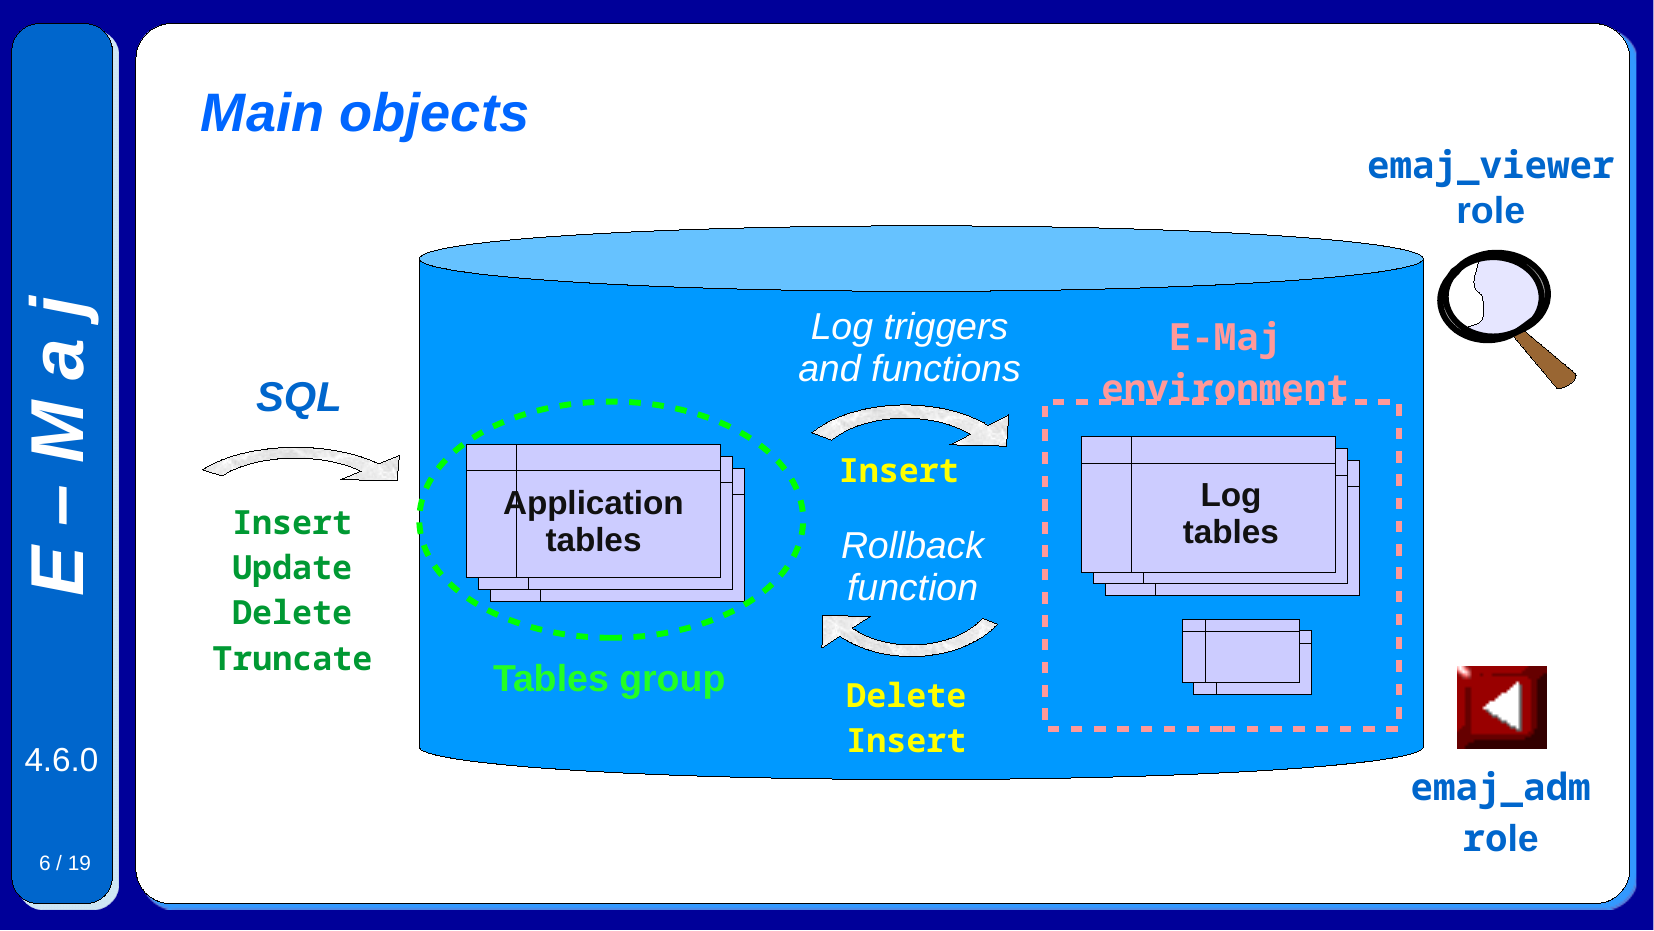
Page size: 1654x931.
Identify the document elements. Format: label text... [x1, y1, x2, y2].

text_box [419, 260, 1424, 780]
text_box [202, 447, 400, 481]
title Main objects [200, 34, 1575, 191]
text_box [1440, 252, 1577, 389]
text_box emaj_adm role [1395, 752, 1609, 859]
text_box Insert [817, 439, 981, 494]
text_box SQL [194, 366, 404, 428]
text_box Application tables [448, 476, 739, 569]
picture [1457, 666, 1547, 749]
text_box Insert Update Delete Truncate [183, 491, 402, 661]
text_box Rollback function [755, 516, 1070, 616]
text_box E-Maj environment [1086, 303, 1369, 406]
text_box Delete Insert [802, 664, 1010, 759]
text_box emaj_viewer role [1352, 131, 1631, 233]
text_box Log tables [1138, 468, 1323, 561]
text_box Tables group [478, 649, 768, 707]
text_box Log triggers and functions [761, 298, 1058, 398]
